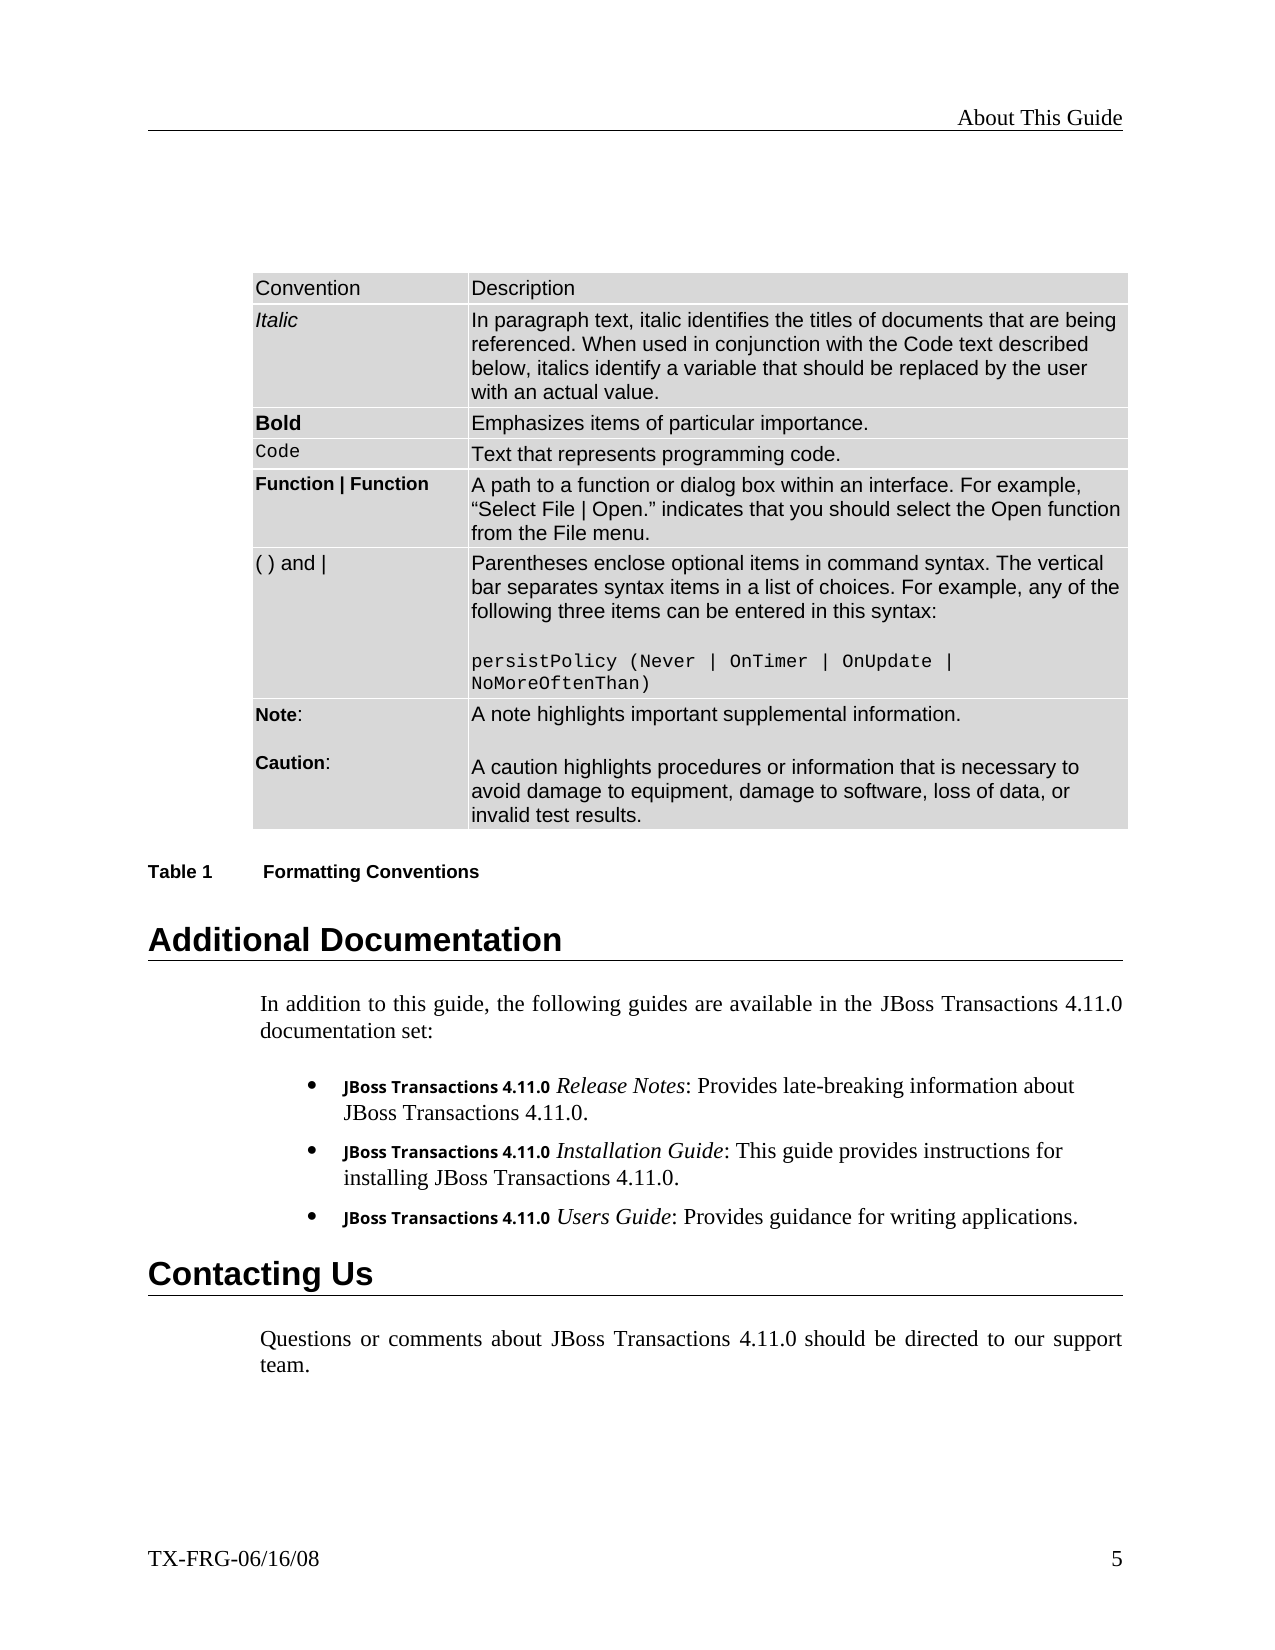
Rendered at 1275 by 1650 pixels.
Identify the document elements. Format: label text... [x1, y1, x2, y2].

subtitle Contacting Us [148, 1254, 1123, 1295]
table_cell Text that represents programming code. [469, 439, 1128, 468]
list JBoss Transactions 4.10.0 Users Guide: Provides guidance for writing applications. [308, 1203, 1123, 1229]
table_cell Bold [253, 408, 468, 438]
table_cell Code [253, 439, 468, 468]
table_header Description [469, 273, 1128, 303]
table_cell A path to a function or dialog box within an interface. For example, “Select File | Open.” indicates that you should select the Open function from the File menu. [469, 470, 1128, 547]
subtitle Additional Documentation [148, 920, 1123, 960]
text Questions or comments about JBoss Transactions 4.10.0 should be directed to our support team. [260, 1325, 1123, 1378]
table_cell Italic [253, 305, 468, 407]
table_cell In paragraph text, italic identifies the titles of documents that are being referenced. When used in conjunction with the Code text described below, italics identify a variable that should be replaced by the user with an actual value. [469, 305, 1128, 407]
table_cell ( ) and | [253, 548, 468, 698]
table_header Convention [253, 273, 468, 303]
table_cell Note: Caution: [253, 699, 468, 829]
text Table 1 Formatting Conventions [148, 861, 1123, 882]
text In addition to this guide, the following guides are available in the JBoss Transactions 4.10.0 documentation set: [260, 991, 1123, 1043]
table_cell Parentheses enclose optional items in command syntax. The vertical bar separates syntax items in a list of choices. For example, any of the following three items can be entered in this syntax: persistPolicy (Never | OnTimer | OnUpdate | NoMoreOftenThan) [469, 548, 1128, 698]
list JBoss Transactions 4.10.0 Installation Guide: This guide provides instructions for installing JBoss Transactions 4.10.0. [308, 1138, 1123, 1190]
list JBoss Transactions 4.10.0 Release Notes: Provides late-breaking information about JBoss Transactions 4.10.0. [308, 1072, 1123, 1125]
table_cell Function | Function [253, 470, 468, 547]
table_cell A note highlights important supplemental information. A caution highlights procedures or information that is necessary to avoid damage to equipment, damage to software, loss of data, or invalid test results. [469, 699, 1128, 829]
table_cell Emphasizes items of particular importance. [469, 408, 1128, 438]
